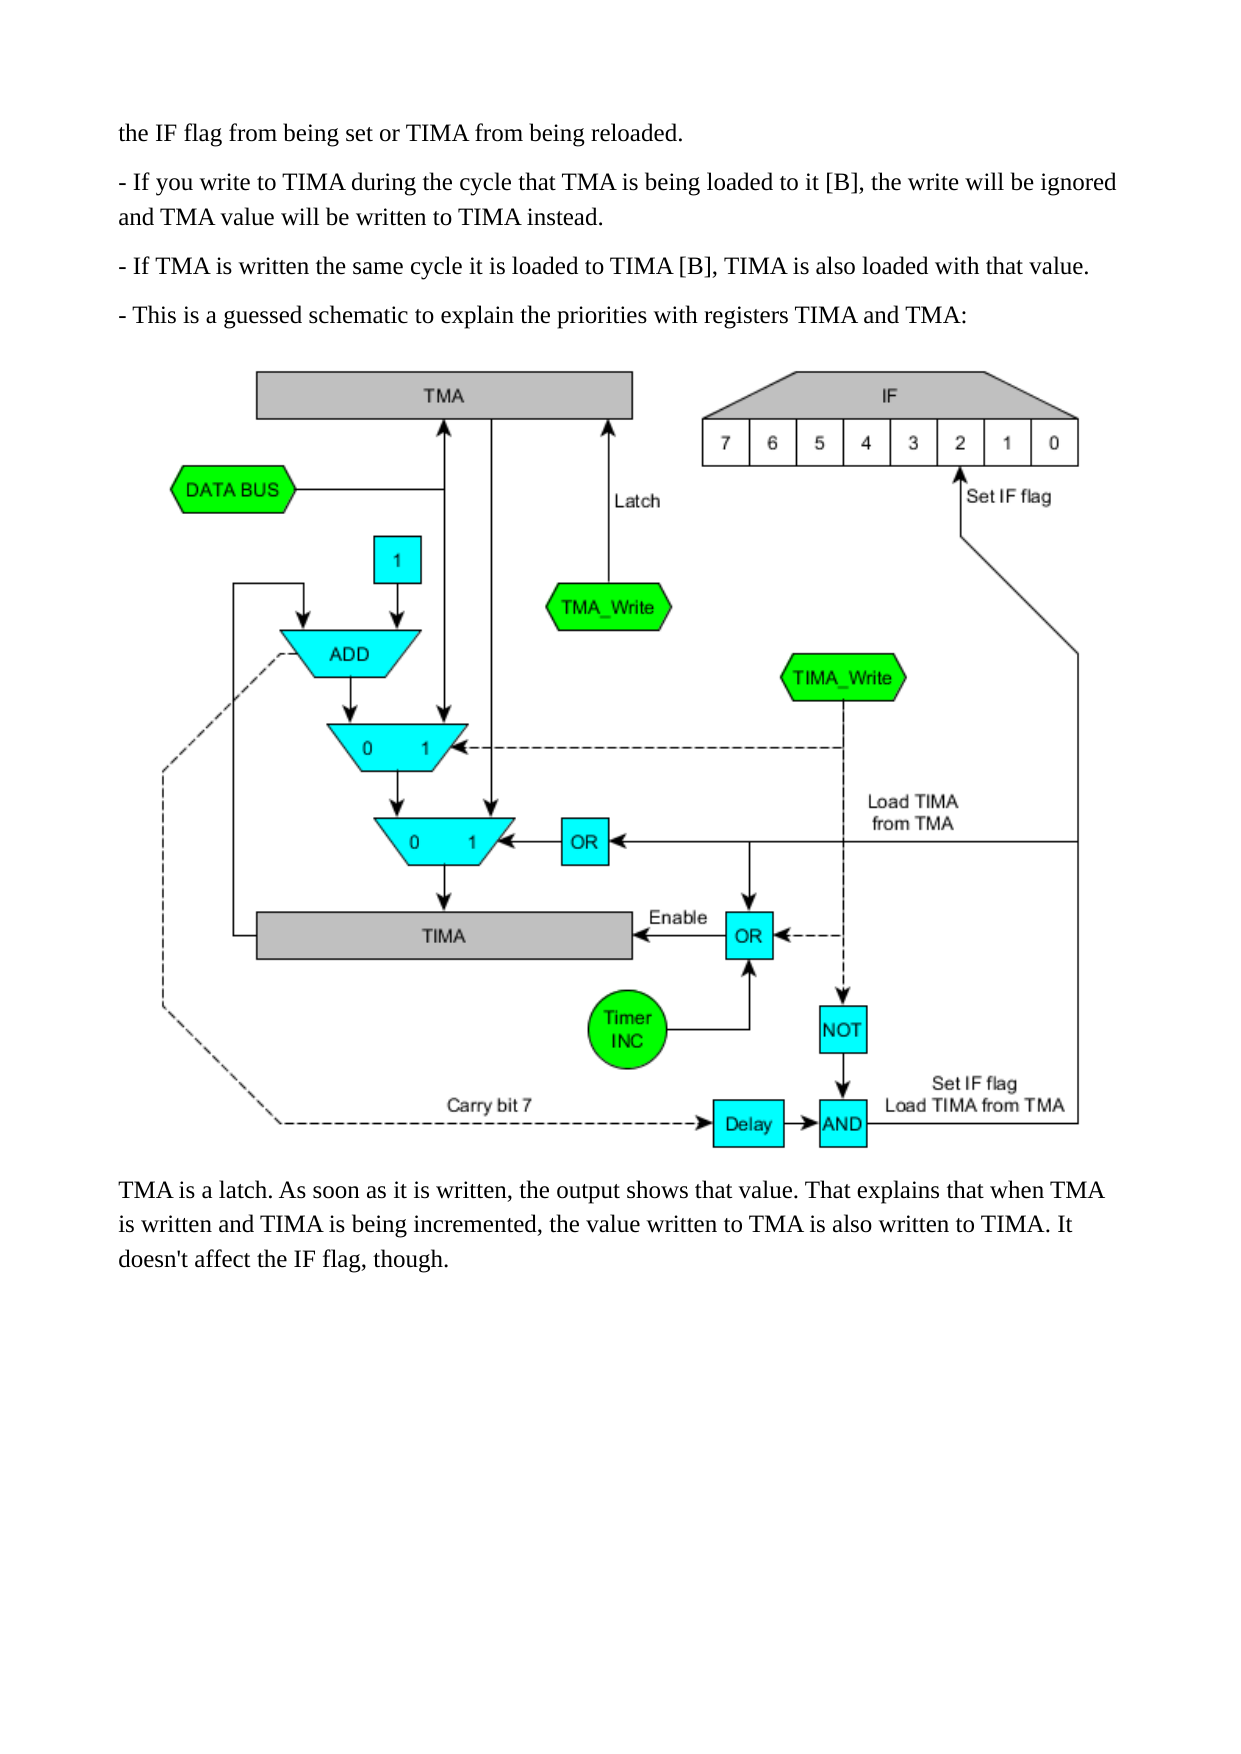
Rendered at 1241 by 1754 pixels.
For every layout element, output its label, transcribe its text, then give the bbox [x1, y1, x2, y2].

text - If you write to TIMA during the cycle that TMA is being loaded to it [B], the write will be ignored and TMA value will be written to TIMA instead. [118, 167, 1122, 230]
text - If TMA is written the same cycle it is loaded to TIMA [B], TIMA is also loaded with that value. [118, 251, 1122, 279]
picture [139, 348, 1101, 1170]
text TMA is a latch. As soon as it is written, the output shows that value. That explains that when TMA is written and TIMA is being incremented, the value written to TMA is also written to TIMA. It doesn't affect the IF flag, though. [118, 1170, 1122, 1273]
text the IF flag from being set or TIMA from being reloaded. [118, 118, 1122, 147]
text - This is a guessed schematic to explain the priorities with registers TIMA and TMA: [118, 300, 1122, 328]
